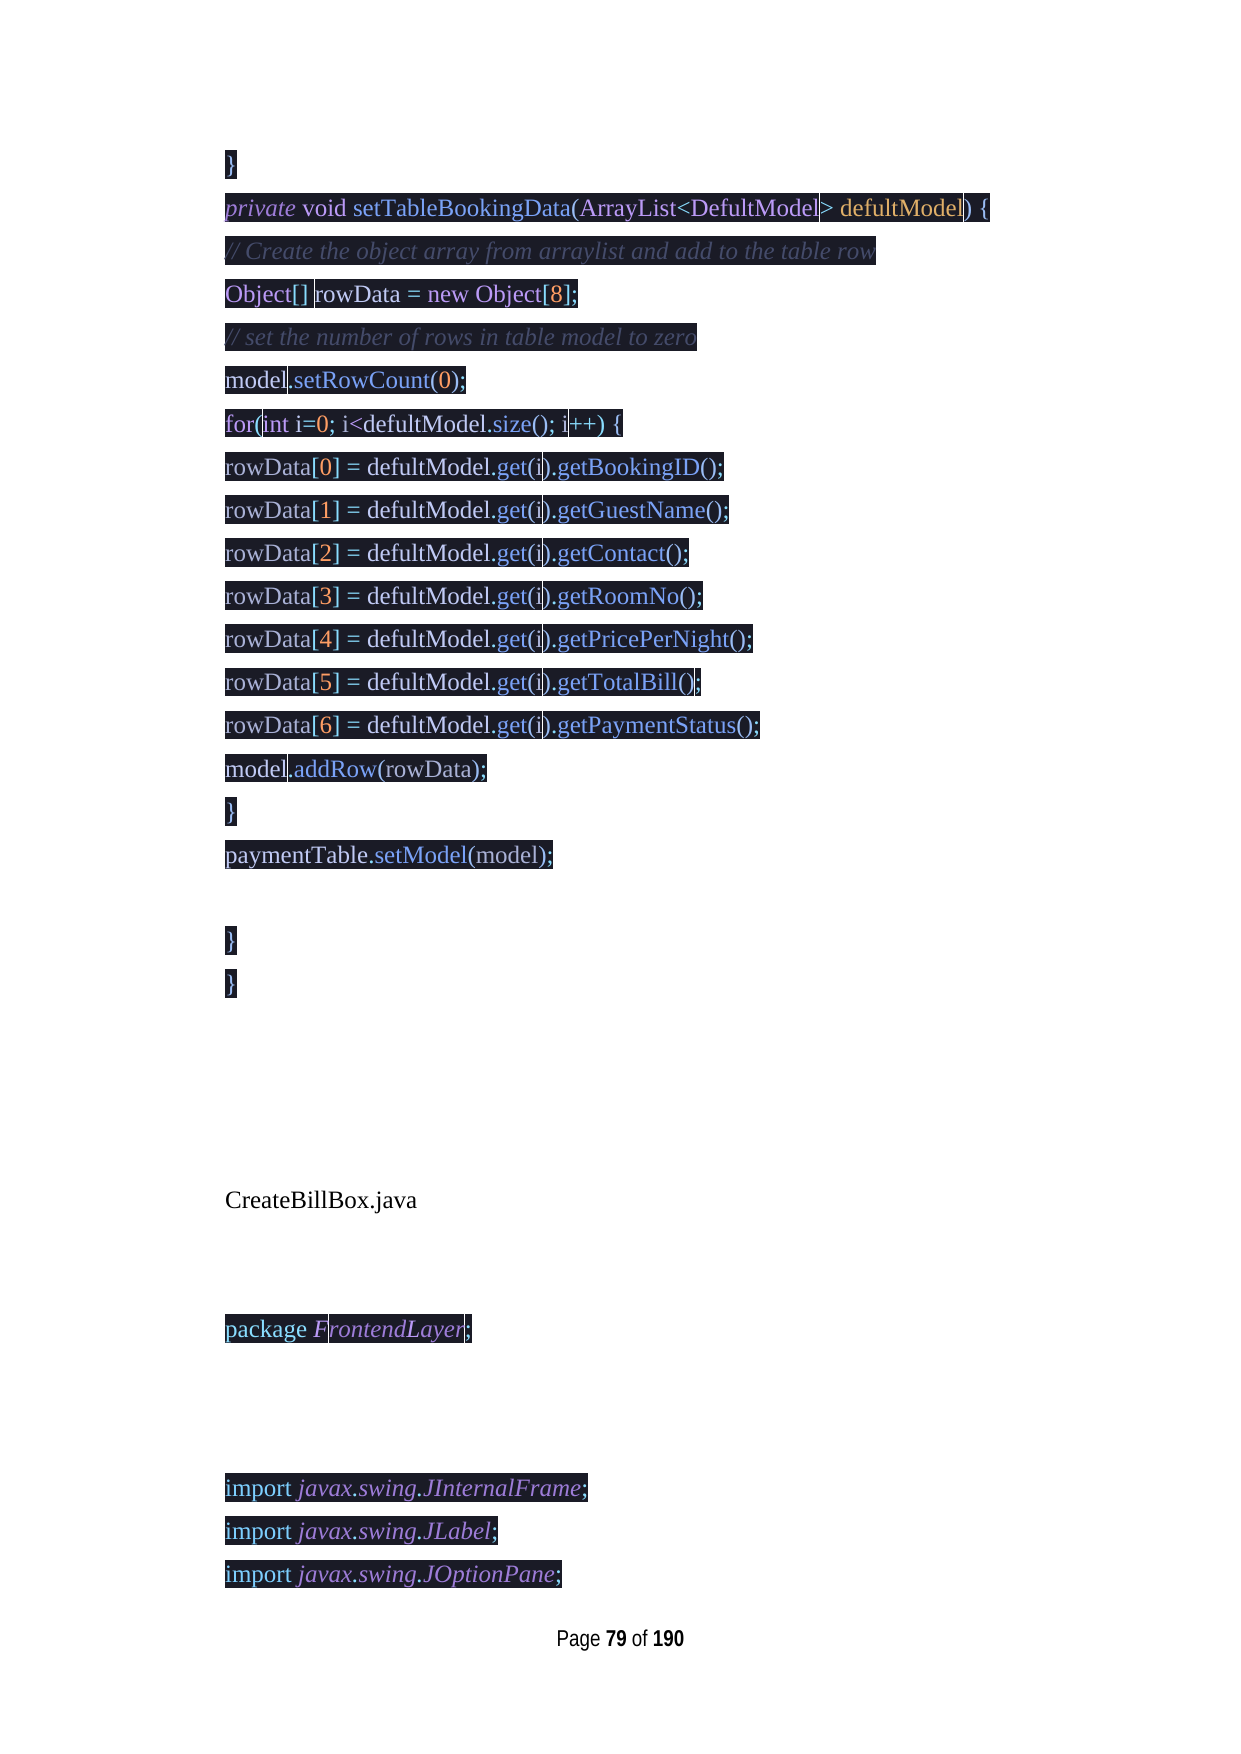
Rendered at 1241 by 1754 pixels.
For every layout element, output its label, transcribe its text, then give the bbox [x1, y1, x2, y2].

text for(int i=0; i<defultModel.size(); i++) { [225, 409, 1090, 437]
text } [225, 969, 1090, 998]
text rowData[4] = defultModel.get(i).getPricePerNight(); [225, 624, 1090, 653]
text model.setRowCount(0); [225, 366, 1090, 394]
text rowData[5] = defultModel.get(i).getTotalBill(); [225, 667, 1090, 696]
text rowData[2] = defultModel.get(i).getContact(); [225, 538, 1090, 567]
text } [225, 926, 1090, 955]
text rowData[3] = defultModel.get(i).getRoomNo(); [225, 581, 1090, 610]
text paymentTable.setModel(model); [225, 840, 1090, 869]
text rowData[6] = defultModel.get(i).getPaymentStatus(); [225, 711, 1090, 739]
text import javax.swing.JLabel; [225, 1516, 1090, 1545]
text Object[] rowData = new Object[8]; [225, 279, 1090, 308]
text package FrontendLayer; [225, 1314, 1090, 1343]
text } [225, 797, 1090, 826]
text model.addRow(rowData); [225, 754, 1090, 782]
text import javax.swing.JOptionPane; [225, 1559, 1090, 1588]
text // set the number of rows in table model to zero [225, 322, 1090, 351]
text import javax.swing.JInternalFrame; [225, 1473, 1090, 1502]
text private void setTableBookingData(ArrayList<DefultModel> defultModel) { [225, 193, 1090, 222]
text } [225, 150, 1090, 179]
text // Create the object array from arraylist and add to the table row [225, 236, 1090, 265]
text CreateBillBox.java [225, 1185, 1090, 1214]
text rowData[0] = defultModel.get(i).getBookingID(); [225, 452, 1090, 481]
text rowData[1] = defultModel.get(i).getGuestName(); [225, 495, 1090, 524]
